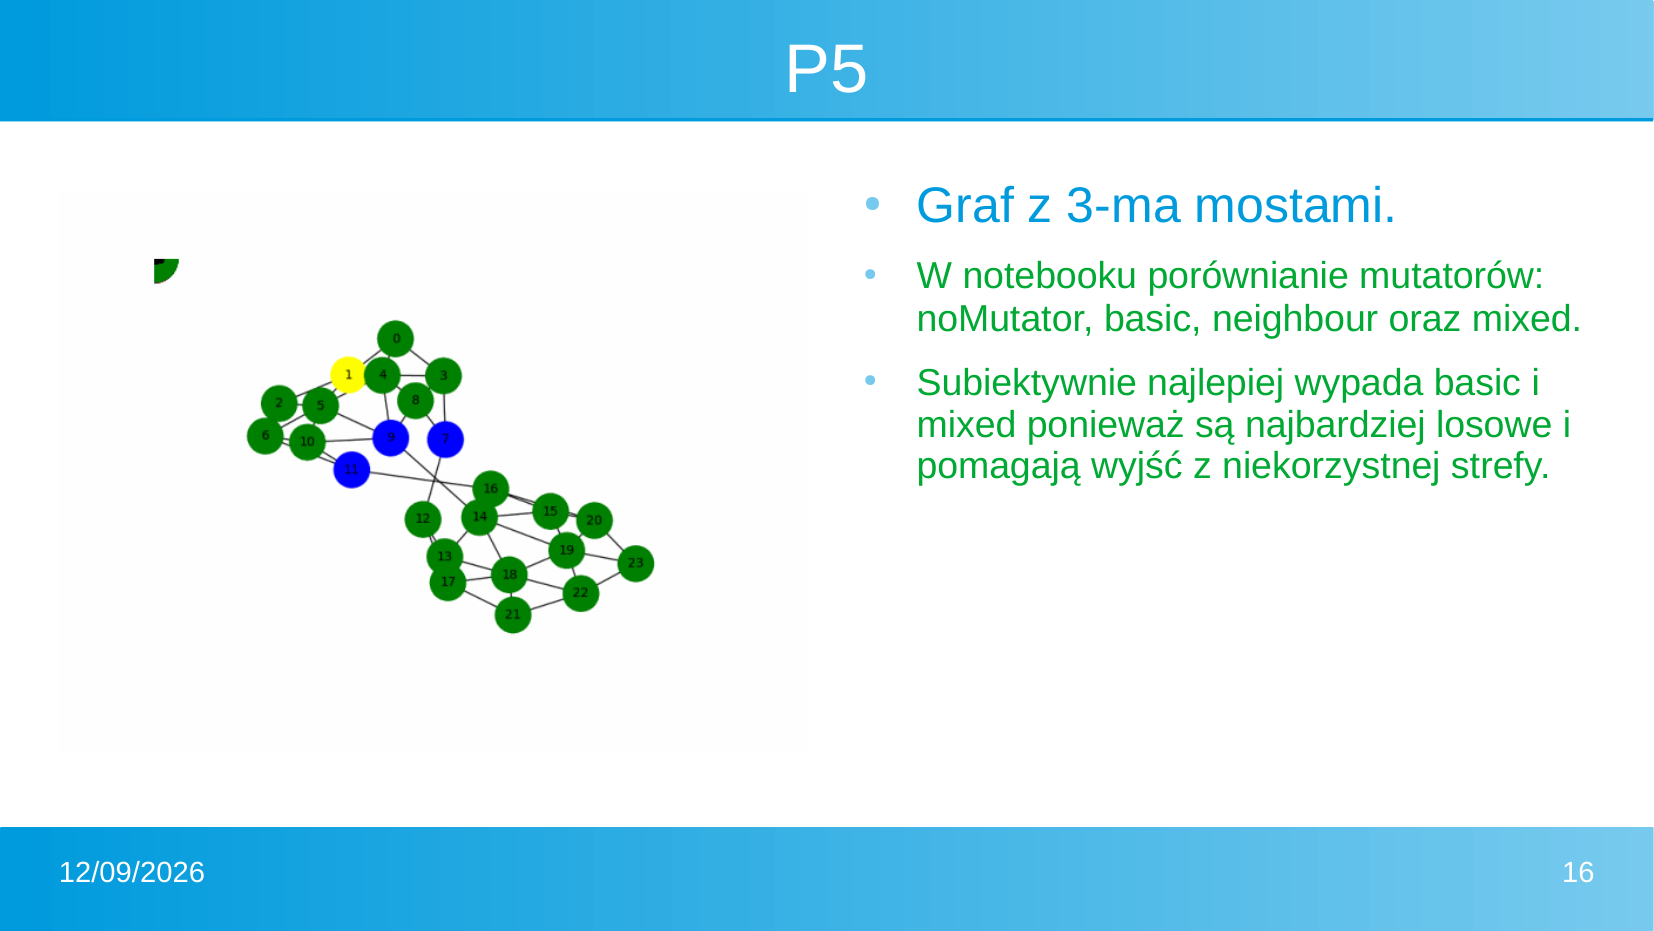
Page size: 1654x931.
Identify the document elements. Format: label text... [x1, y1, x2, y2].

list Graf z 3-ma mostami. W notebooku porównianie mutatorów: noMutator, basic, neighbour oraz mixed. Subiektywnie najlepiej wypada basic i mixed ponieważ są najbardziej losowe i pomagają wyjść z niekorzystnej strefy. [845, 177, 1596, 768]
title P5 [59, 29, 1595, 108]
picture [58, 191, 809, 754]
